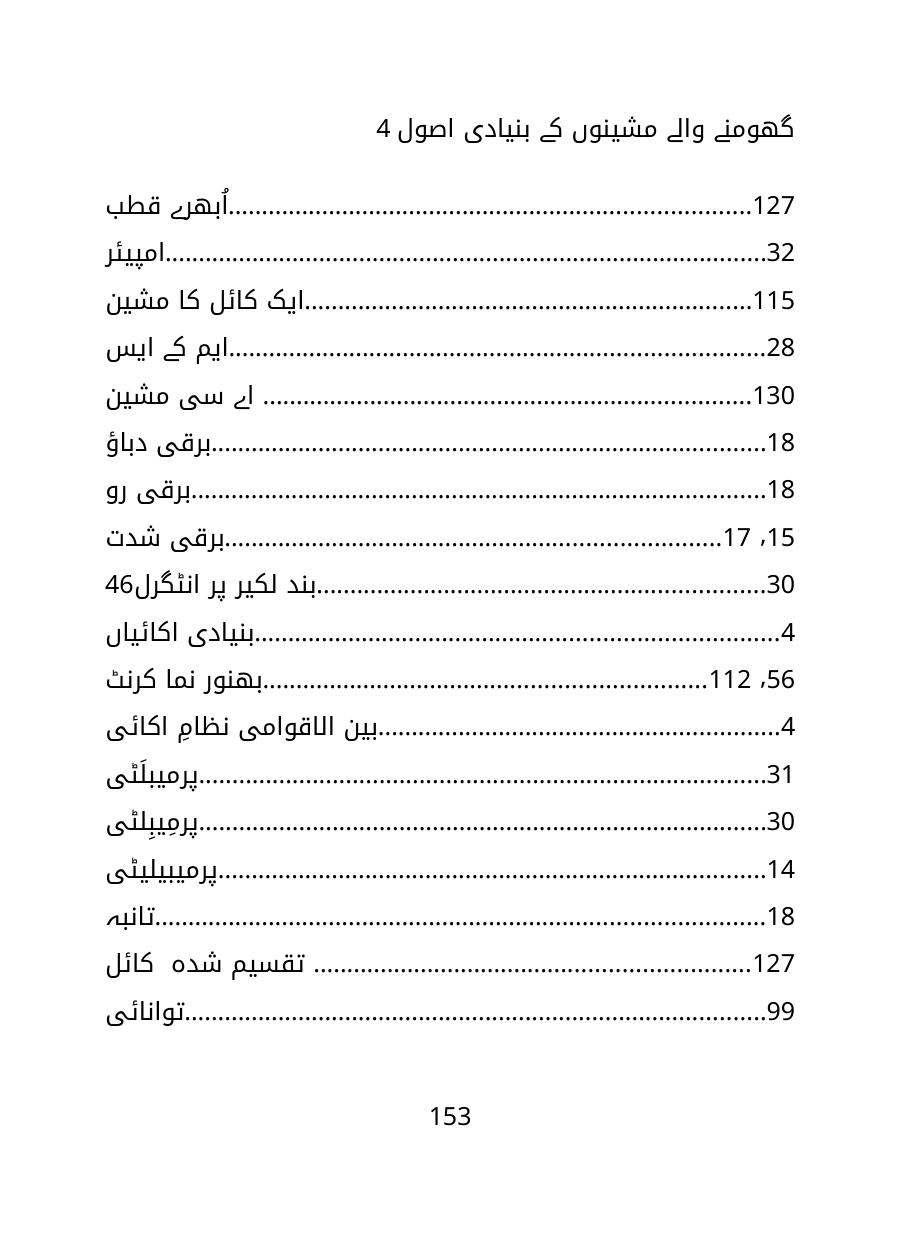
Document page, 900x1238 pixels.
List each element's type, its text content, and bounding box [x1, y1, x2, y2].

text اُبھرے قطب 127 [105, 182, 795, 230]
text ایم کے ایس 28 [105, 324, 795, 372]
text برقی دباؤ 18 [105, 419, 795, 467]
text بنیادی اکائیاں 4 [105, 609, 795, 656]
text پرمِیبِلٹی 30 [105, 798, 795, 846]
text امپیئر 32 [105, 230, 795, 277]
text بین الاقوامی نظامِ اکائی 4 [105, 704, 795, 751]
text بند لکیر پر انٹگرل46 30 [105, 562, 795, 609]
text پرمیبیلیٹی 14 [105, 846, 795, 893]
text توانائی 99 [105, 988, 795, 1036]
text پرمیبلَٹی 31 [105, 751, 795, 798]
text تانبہ 18 [105, 893, 795, 941]
text بھنور نما کرنٹ 56, 112 [105, 656, 795, 704]
text تقسیم شدہ کائل 127 [105, 941, 795, 988]
text برقی شدت 15, 17 [105, 514, 795, 562]
text برقی رو 18 [105, 467, 795, 514]
text اے سی مشین 130 [105, 372, 795, 419]
text ایک کائل کا مشین 115 [105, 277, 795, 324]
